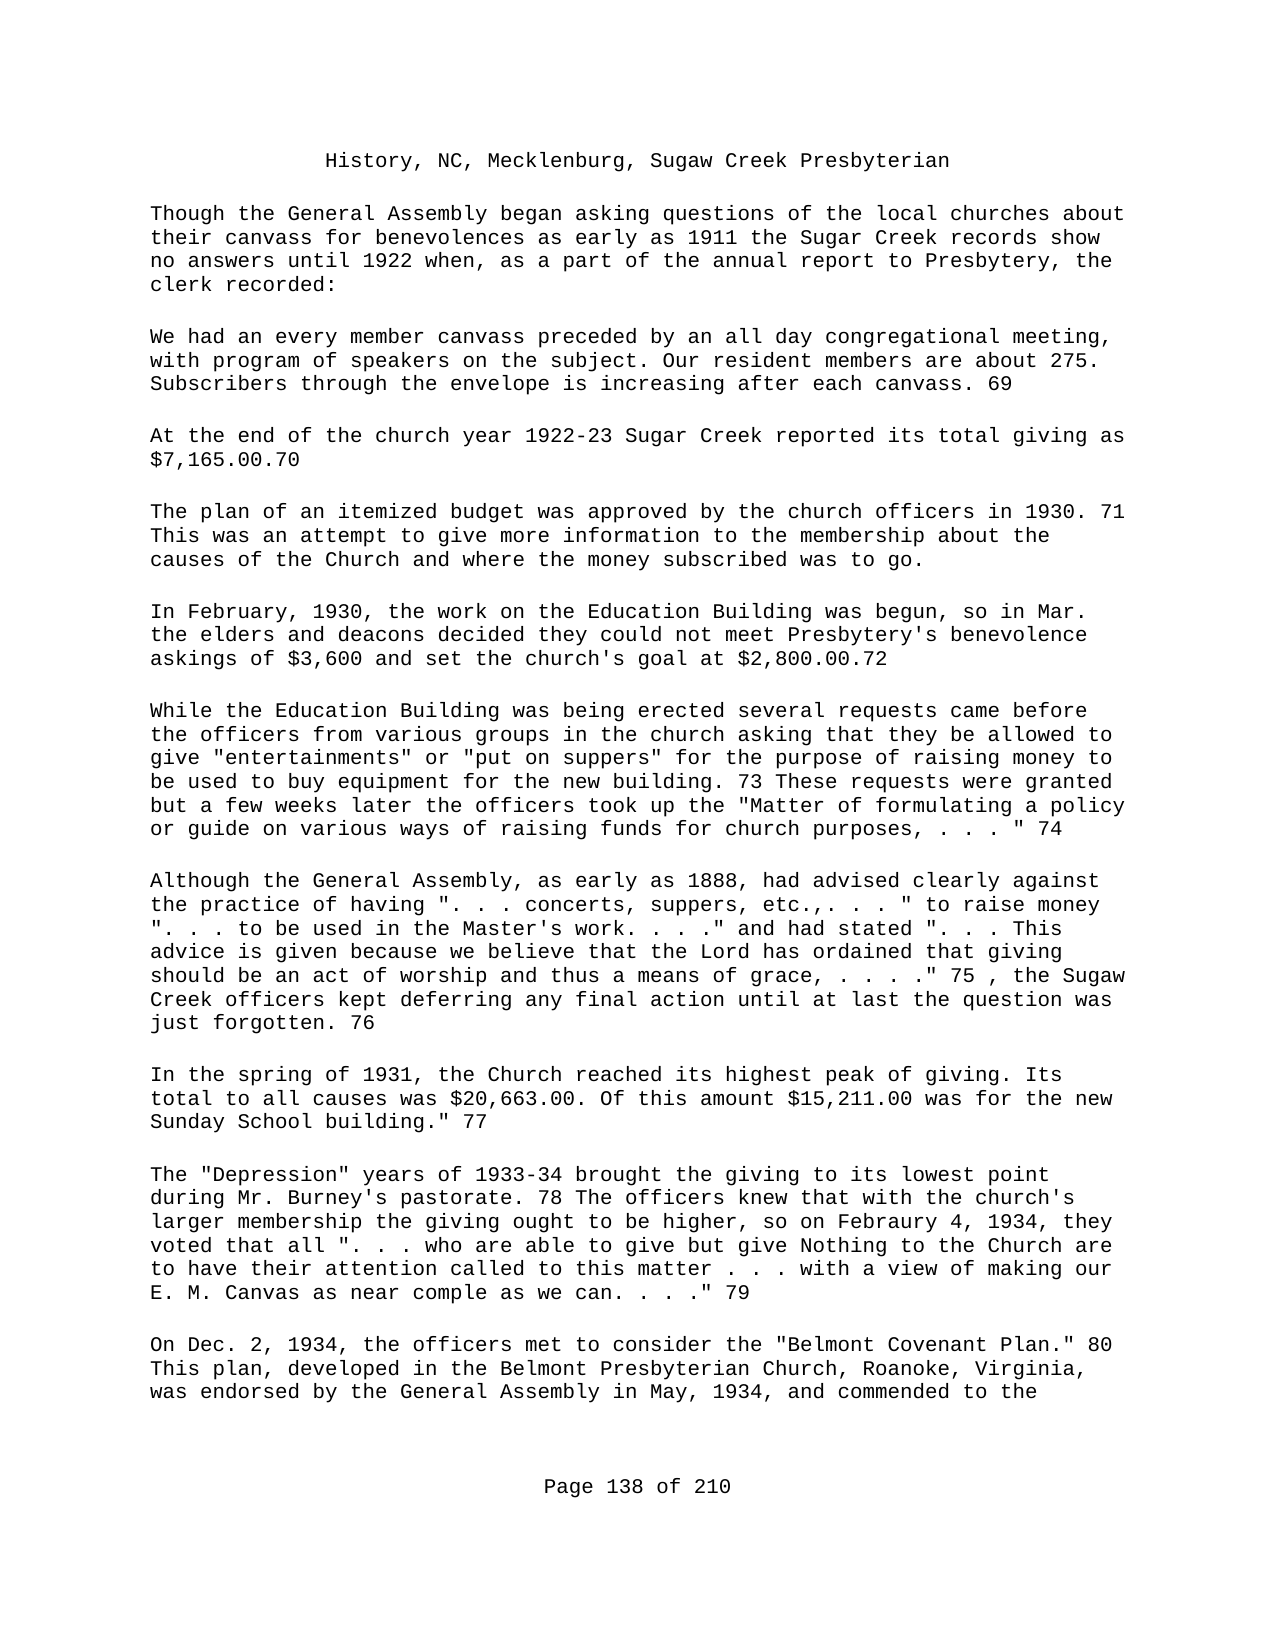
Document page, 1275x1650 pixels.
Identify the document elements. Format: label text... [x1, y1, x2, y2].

text The "Depression" years of 1933-34 brought the giving to its lowest point during Mr. Burney's pastorate. 78 The officers knew that with the church's larger membership the giving ought to be higher, so on Febraury 4, 1934, they voted that all ". . . who are able to give but give Nothing to the Church are to have their attention called to this matter . . . with a view of making our E. M. Canvas as near comple as we can. . . ." 79 [150, 1164, 1125, 1306]
text In February, 1930, the work on the Education Building was begun, so in Mar. the elders and deacons decided they could not meet Presbytery's benevolence askings of $3,600 and set the church's goal at $2,800.00.72 [150, 601, 1125, 672]
text On Dec. 2, 1934, the officers met to consider the "Belmont Covenant Plan." 80 This plan, developed in the Belmont Presbyterian Church, Roanoke, Virginia, was endorsed by the General Assembly in May, 1934, and commended to the [150, 1334, 1125, 1405]
text While the Education Building was being erected several requests came before the officers from various groups in the church asking that they be allowed to give "entertainments" or "put on suppers" for the purpose of raising money to be used to buy equipment for the new building. 73 These requests were granted but a few weeks later the officers took up the "Matter of formulating a policy or guide on various ways of raising funds for church purposes, . . . " 74 [150, 700, 1125, 842]
text Though the General Assembly began asking questions of the local churches about their canvass for benevolences as early as 1911 the Sugar Creek records show no answers until 1922 when, as a part of the annual report to Presbytery, the clerk recorded: [150, 203, 1125, 298]
text In the spring of 1931, the Church reached its highest peak of giving. Its total to all causes was $20,663.00. Of this amount $15,211.00 was for the new Sunday School building." 77 [150, 1064, 1125, 1135]
text The plan of an itemized budget was approved by the church officers in 1930. 71 This was an attempt to give more information to the membership about the causes of the Church and where the money subscribed was to go. [150, 501, 1125, 572]
text Although the General Assembly, as early as 1888, had advised clearly against the practice of having ". . . concerts, suppers, etc.,. . . " to raise money ". . . to be used in the Master's work. . . ." and had stated ". . . This advice is given because we believe that the Lord has ordained that giving should be an act of worship and thus a means of grace, . . . ." 75 , the Sugaw Creek officers kept deferring any final action until at last the question was just forgotten. 76 [150, 870, 1125, 1036]
text At the end of the church year 1922-23 Sugar Creek reported its total giving as $7,165.00.70 [150, 426, 1125, 473]
text We had an every member canvass preceded by an all day congregational meeting, with program of speakers on the subject. Our resident members are about 275. Subscribers through the envelope is increasing after each canvass. 69 [150, 326, 1125, 397]
